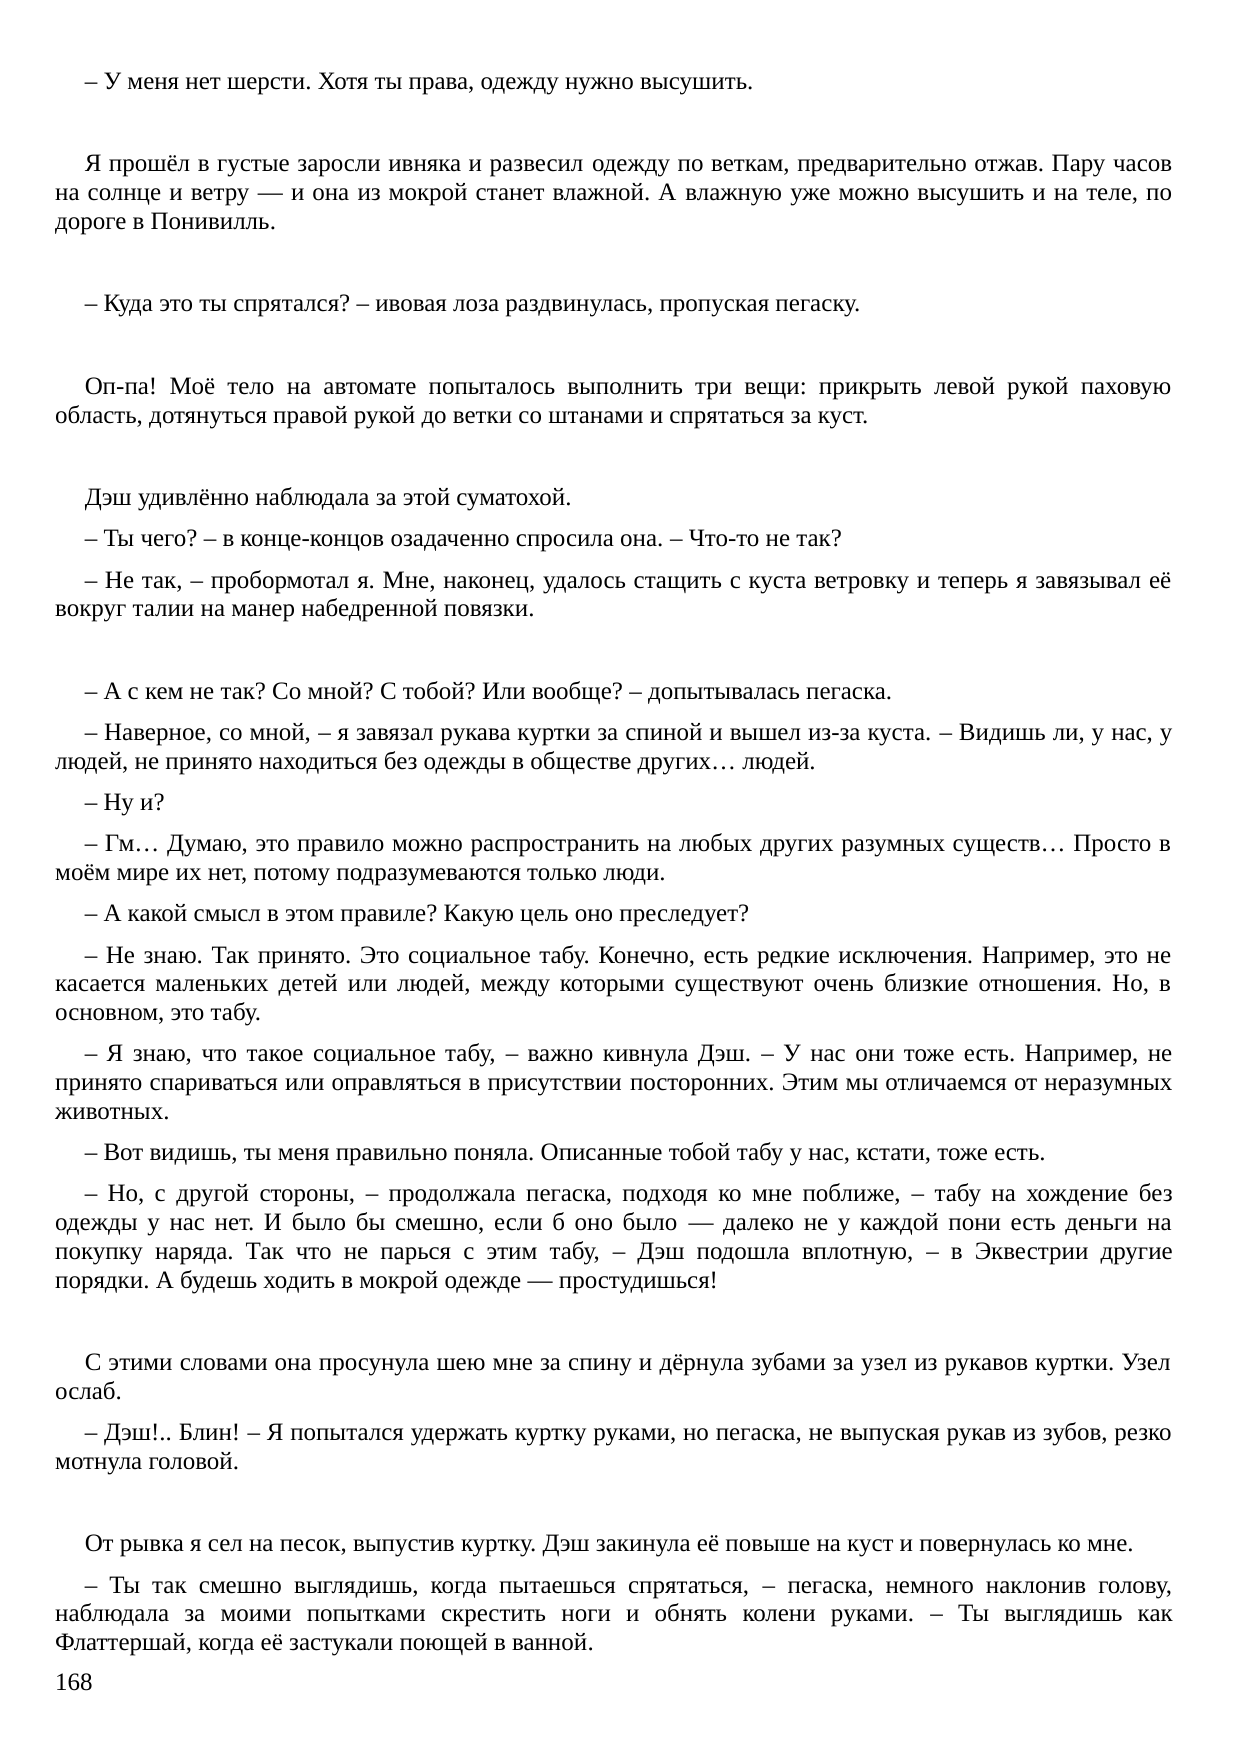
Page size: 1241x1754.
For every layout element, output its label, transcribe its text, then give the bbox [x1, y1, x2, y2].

text – А какой смысл в этом правиле? Какую цель оно преследует? [55, 898, 1173, 927]
text – Наверное, со мной, – я завязал рукава куртки за спиной и вышел из-за куста. – Видишь ли, у нас, у людей, не принято находиться без одежды в обществе других… людей. [55, 717, 1173, 775]
text – Но, с другой стороны, – продолжала пегаска, подходя ко мне поближе, – табу на хождение без одежды у нас нет. И было бы смешно, если б оно было — далеко не у каждой пони есть деньги на покупку наряда. Так что не парься с этим табу, – Дэш подошла вплотную, – в Эквестрии другие порядки. А будешь ходить в мокрой одежде — простудишься! [55, 1178, 1173, 1293]
text Я прошёл в густые заросли ивняка и развесил одежду по веткам, предварительно отжав. Пару часов на солнце и ветру — и она из мокрой станет влажной. А влажную уже можно высушить и на теле, по дороге в Понивилль. [55, 148, 1173, 235]
text С этими словами она просунула шею мне за спину и дёрнула зубами за узел из рукавов куртки. Узел ослаб. [55, 1347, 1173, 1405]
text Оп-па! Моё тело на автомате попыталось выполнить три вещи: прикрыть левой рукой паховую область, дотянуться правой рукой до ветки со штанами и спрятаться за куст. [55, 371, 1173, 428]
text – А с кем не так? Со мной? С тобой? Или вообще? – допытывалась пегаска. [55, 676, 1173, 705]
text – Ну и? [55, 787, 1173, 816]
text – Вот видишь, ты меня правильно поняла. Описанные тобой табу у нас, кстати, тоже есть. [55, 1137, 1173, 1166]
text – Я знаю, что такое социальное табу, – важно кивнула Дэш. – У нас они тоже есть. Например, не принято спариваться или оправляться в присутствии посторонних. Этим мы отличаемся от неразумных животных. [55, 1038, 1173, 1125]
text – Куда это ты спрятался? – ивовая лоза раздвинулась, пропуская пегаску. [55, 288, 1173, 317]
text – Дэш!.. Блин! – Я попытался удержать куртку руками, но пегаска, не выпуская рукав из зубов, резко мотнула головой. [55, 1417, 1173, 1475]
text – Не знаю. Так принято. Это социальное табу. Конечно, есть редкие исключения. Например, это не касается маленьких детей или людей, между которыми существуют очень близкие отношения. Но, в основном, это табу. [55, 940, 1173, 1026]
text – Ты чего? – в конце-концов озадаченно спросила она. – Что-то не так? [55, 523, 1173, 552]
text – Ты так смешно выглядишь, когда пытаешься спрятаться, – пегаска, немного наклонив голову, наблюдала за моими попытками скрестить ноги и обнять колени руками. – Ты выглядишь как Флаттершай, когда её застукали поющей в ванной. [55, 1570, 1173, 1656]
text – Гм… Думаю, это правило можно распространить на любых других разумных существ… Просто в моём мире их нет, потому подразумеваются только люди. [55, 828, 1173, 886]
text От рывка я сел на песок, выпустив куртку. Дэш закинула её повыше на куст и повернулась ко мне. [55, 1528, 1173, 1557]
text – У меня нет шерсти. Хотя ты права, одежду нужно высушить. [55, 66, 1173, 95]
text – Не так, – пробормотал я. Мне, наконец, удалось стащить с куста ветровку и теперь я завязывал её вокруг талии на манер набедренной повязки. [55, 565, 1173, 622]
text Дэш удивлённо наблюдала за этой суматохой. [55, 482, 1173, 511]
